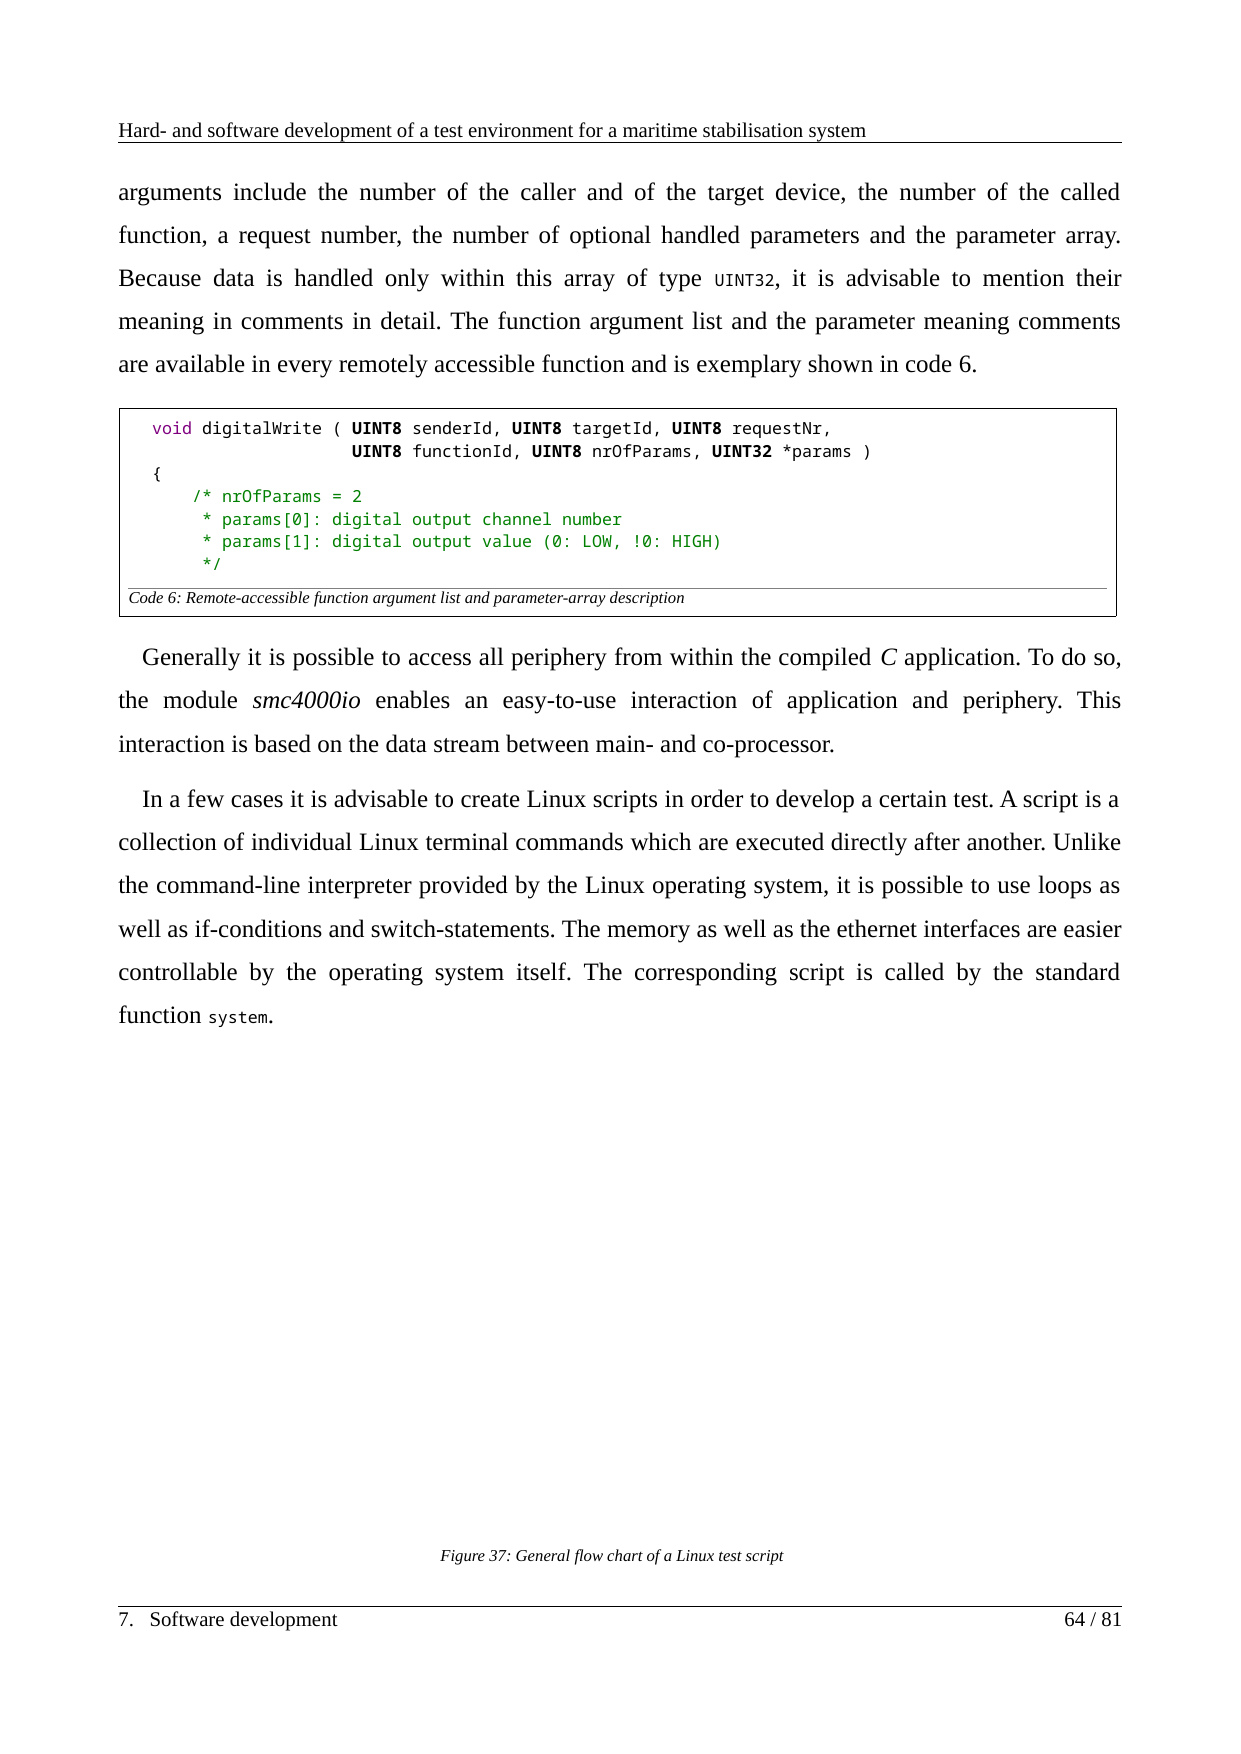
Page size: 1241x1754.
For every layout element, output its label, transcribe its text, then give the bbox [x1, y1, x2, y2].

text /* nrOfParams = 2 [128, 485, 1107, 507]
text void digitalWrite ( UINT8 senderId, UINT8 targetId, UINT8 requestNr, [128, 417, 1107, 439]
text Generally it is possible to access all periphery from within the compiled C application. To do so, the module smc4000io enables an easy-to-use interaction of application and periphery. This interaction is based on the data stream between main- and co-processor. [118, 405, 1122, 757]
text */ [128, 553, 1107, 576]
text arguments include the number of the caller and of the target device, the number of the called function, a request number, the number of optional handled parameters and the parameter array. Because data is handled only within this array of type UINT32, it is advisable to mention their meaning in comments in detail. The function argument list and the parameter meaning comments are available in every remotely accessible function and is exemplary shown in code 6. [118, 177, 1122, 378]
text Code 6: Remote-accessible function argument list and parameter-array description [128, 589, 1107, 607]
text * params[0]: digital output channel number [128, 507, 1107, 530]
text { [128, 462, 1107, 485]
text Figure 37: General flow chart of a Linux test script [440, 1068, 800, 1564]
text * params[1]: digital output value (0: LOW, !0: HIGH) [128, 530, 1107, 553]
text UINT8 functionId, UINT8 nrOfParams, UINT32 *params ) [128, 439, 1107, 462]
text In a few cases it is advisable to create Linux scripts in order to develop a certain test. A script is a collection of individual Linux terminal commands which are executed directly after another. Unlike the command-line interpreter provided by the Linux operating system, it is possible to use loops as well as if-conditions and switch-statements. The memory as well as the ethernet interfaces are easier controllable by the operating system itself. The corresponding script is called by the standard function system. [118, 784, 1122, 1029]
